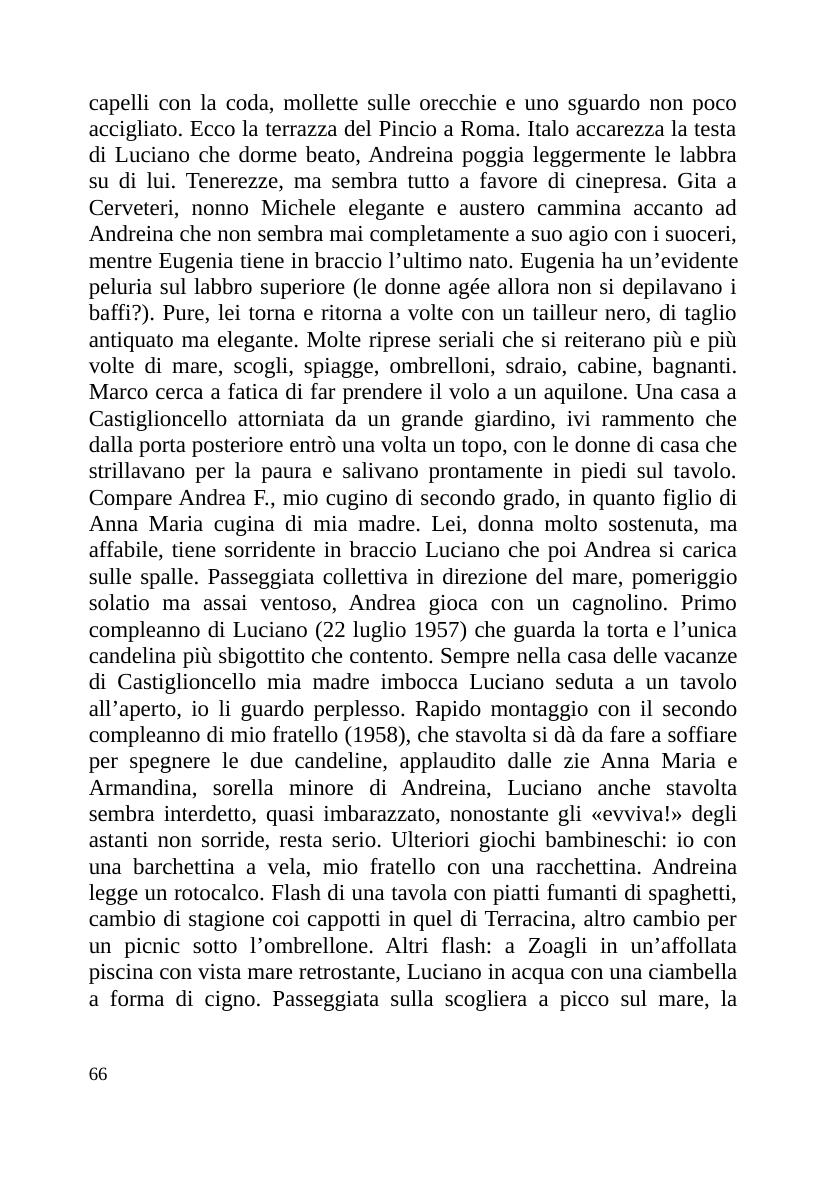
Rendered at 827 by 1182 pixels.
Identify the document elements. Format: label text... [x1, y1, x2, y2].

text capelli con la coda, mollette sulle orecchie e uno sguardo non poco accigliato. Ecco la terrazza del Pincio a Roma. Italo accarezza la testa di Luciano che dorme beato, Andreina poggia leggermente le labbra su di lui. Tenerezze, ma sembra tutto a favore di cinepresa. Gita a Cerveteri, nonno Michele elegante e austero cammina accanto ad Andreina che non sembra mai completamente a suo agio con i suoceri, mentre Eugenia tiene in braccio l’ultimo nato. Eugenia ha un’evidente peluria sul labbro superiore (le donne agée allora non si depilavano i baffi?). Pure, lei torna e ritorna a volte con un tailleur nero, di taglio antiquato ma elegante. Molte riprese seriali che si reiterano più e più volte di mare, scogli, spiagge, ombrelloni, sdraio, cabine, bagnanti. Marco cerca a fatica di far prendere il volo a un aquilone. Una casa a Castiglioncello attorniata da un grande giardino, ivi rammento che dalla porta posteriore entrò una volta un topo, con le donne di casa che strillavano per la paura e salivano prontamente in piedi sul tavolo. Compare Andrea F., mio cugino di secondo grado, in quanto figlio di Anna Maria cugina di mia madre. Lei, donna molto sostenuta, ma affabile, tiene sorridente in braccio Luciano che poi Andrea si carica sulle spalle. Passeggiata collettiva in direzione del mare, pomeriggio solatio ma assai ventoso, Andrea gioca con un cagnolino. Primo compleanno di Luciano (22 luglio 1957) che guarda la torta e l’unica candelina più sbigottito che contento. Sempre nella casa delle vacanze di Castiglioncello mia madre imbocca Luciano seduta a un tavolo all’aperto, io li guardo perplesso. Rapido montaggio con il secondo compleanno di mio fratello (1958), che stavolta si dà da fare a soffiare per spegnere le due candeline, applaudito dalle zie Anna Maria e Armandina, sorella minore di Andreina, Luciano anche stavolta sembra interdetto, quasi imbarazzato, nonostante gli «evviva!» degli astanti non sorride, resta serio. Ulteriori giochi bambineschi: io con una barchettina a vela, mio fratello con una racchettina. Andreina legge un rotocalco. Flash di una tavola con piatti fumanti di spaghetti, cambio di stagione coi cappotti in quel di Terracina, altro cambio per un picnic sotto l’ombrellone. Altri flash: a Zoagli in un’affollata piscina con vista mare retrostante, Luciano in acqua con una ciambella a forma di cigno. Passeggiata sulla scogliera a picco sul mare, la [88, 88, 738, 1011]
